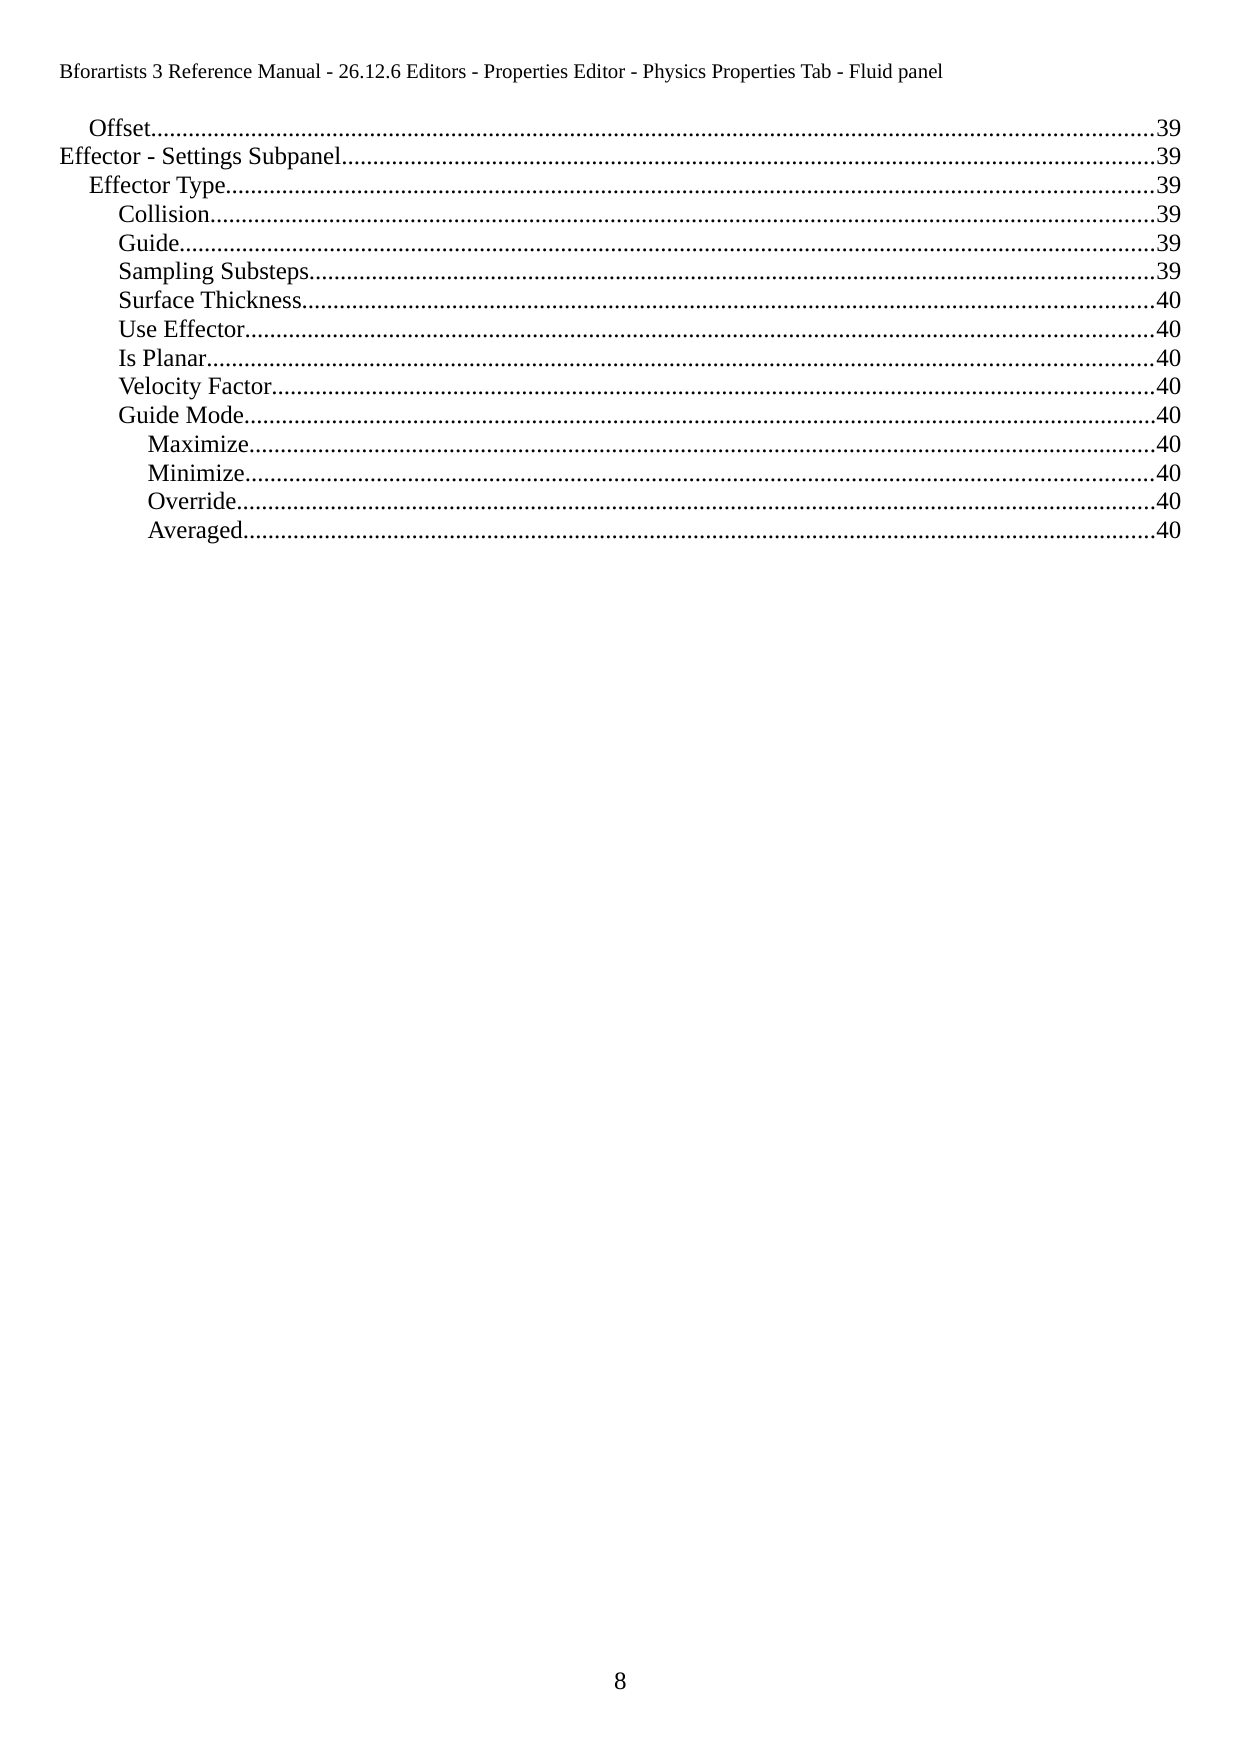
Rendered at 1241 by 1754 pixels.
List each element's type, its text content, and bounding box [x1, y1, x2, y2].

text Sampling Substeps 39 [118, 256, 1181, 285]
text Override 40 [147, 486, 1181, 515]
text Guide Mode 40 [118, 400, 1181, 429]
text Guide 39 [118, 228, 1181, 256]
text Velocity Factor 40 [118, 371, 1181, 400]
text Maximize 40 [147, 429, 1181, 458]
text Offset 39 [88, 113, 1181, 141]
text Minimize 40 [147, 458, 1181, 486]
text Use Effector 40 [118, 314, 1181, 343]
text Is Planar 40 [118, 343, 1181, 371]
text Effector Type 39 [88, 170, 1181, 199]
text Effector - Settings Subpanel 39 [59, 141, 1181, 170]
text Collision 39 [118, 199, 1181, 228]
text Averaged 40 [147, 515, 1181, 544]
text Surface Thickness 40 [118, 285, 1181, 314]
